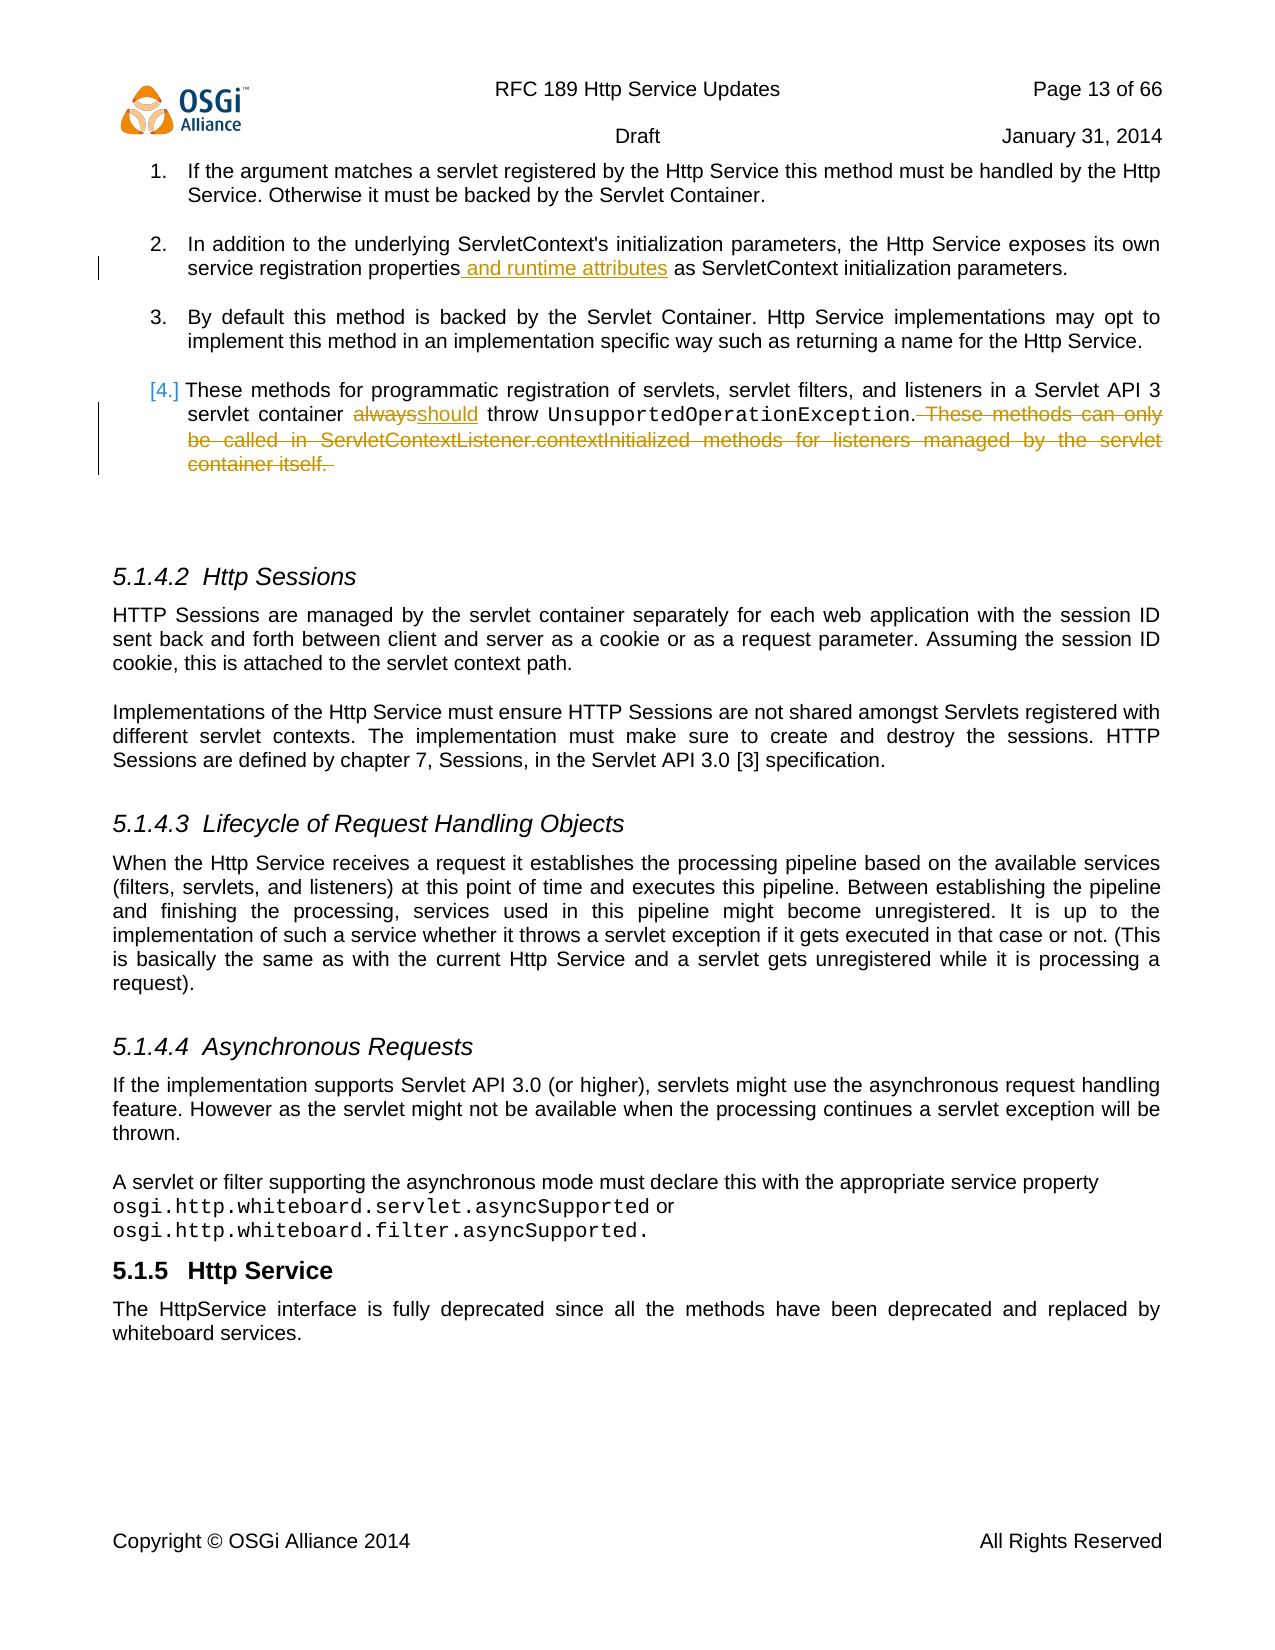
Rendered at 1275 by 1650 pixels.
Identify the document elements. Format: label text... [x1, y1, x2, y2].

subtitle Lifecycle of Request Handling Objects [112, 809, 1162, 838]
text A servlet or filter supporting the asynchronous mode must declare this with the appropriate service property osgi.http.whiteboard.servlet.asyncSupported or osgi.http.whiteboard.filter.asyncSupported. [112, 1170, 1162, 1243]
subtitle Asynchronous Requests [112, 1032, 1162, 1061]
text HTTP Sessions are managed by the servlet container separately for each web application with the session ID sent back and forth between client and server as a cookie or as a request parameter. Assuming the session ID cookie, this is attached to the servlet context path. [112, 603, 1162, 675]
list In addition to the underlying ServletContext's initialization parameters, the Http Service exposes its own service registration properties and runtime attributes as ServletContext initialization parameters. [150, 232, 1162, 280]
list By default this method is backed by the Servlet Container. Http Service implementations may opt to implement this method in an implementation specific way such as returning a name for the Http Service. [150, 305, 1162, 353]
text The HttpService interface is fully deprecated since all the methods have been deprecated and replaced by whiteboard services. [112, 1297, 1162, 1345]
subtitle Http Service [112, 1256, 1162, 1285]
text When the Http Service receives a request it establishes the processing pipeline based on the available services (filters, servlets, and listeners) at this point of time and executes this pipeline. Between establishing the pipeline and finishing the processing, services used in this pipeline might become unregistered. It is up to the implementation of such a service whether it throws a servlet exception if it gets executed in that case or not. (This is basically the same as with the current Http Service and a servlet gets unregistered while it is processing a request). [112, 851, 1162, 994]
subtitle Http Sessions [112, 562, 1162, 591]
picture [113, 78, 257, 142]
text Implementations of the Http Service must ensure HTTP Sessions are not shared amongst Servlets registered with different servlet contexts. The implementation must make sure to create and destroy the sessions. HTTP Sessions are defined by chapter 7, Sessions, in the Servlet API 3.0 [3]. specification. [112, 700, 1162, 772]
list If the argument matches a servlet registered by the Http Service this method must be handled by the Http Service. Otherwise it must be backed by the Servlet Container. [150, 159, 1162, 207]
text If the implementation supports Servlet API 3.0 (or higher), servlets might use the asynchronous request handling feature. However as the servlet might not be available when the processing continues a servlet exception will be thrown. [112, 1073, 1162, 1145]
list These methods for programmatic registration of servlets, servlet filters, and listeners in a Servlet API 3 servlet container should throw UnsupportedOperationException. [150, 378, 1162, 475]
